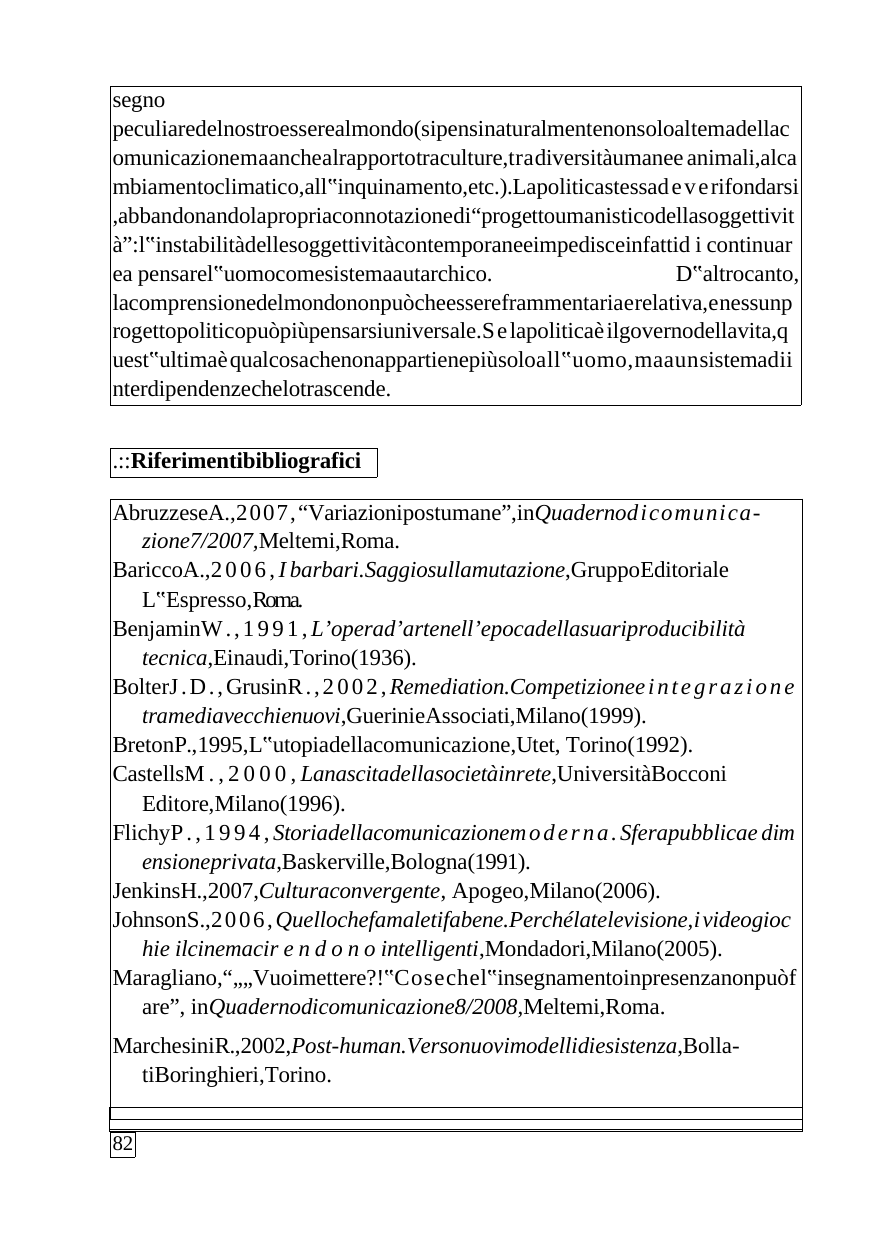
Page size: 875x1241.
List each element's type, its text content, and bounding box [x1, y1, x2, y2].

text JohnsonS.,2006,Quellochefamaletifabene.Perchélatelevisione,ivideogiochieilcinemacirendonointelligenti,Mondadori,Milano(2005). [112, 906, 799, 961]
text AbruzzeseA.,2007,“Variazionipostumane”,inQuadernodicomunica-zione7/2007,Meltemi,Roma. [112, 500, 800, 554]
text JenkinsH.,2007,Culturaconvergente, Apogeo,Milano(2006). [112, 877, 802, 903]
text BretonP.,1995,L‟utopiadellacomunicazione,Utet, Torino(1992). [112, 731, 802, 758]
text BolterJ.D.,GrusinR.,2002,Remediation.Competizioneeintegrazionetramediavecchienuovi,GuerinieAssociati,Milano(1999). [112, 673, 799, 728]
text FlichyP.,1994,Storiadellacomunicazionemoderna.Sferapubblicaedimensioneprivata,Baskerville,Bologna(1991). [112, 819, 799, 874]
text Maragliano,“„„Vuoimettere?!‟Cosechel‟insegnamentoinpresenzanonpuòfare”, inQuadernodicomunicazione8/2008,Meltemi,Roma. [112, 964, 798, 1019]
text segno peculiaredelnostroesserealmondo(sipensinaturalmentenonsoloaltemadellacomunicazionemaanchealrapportotraculture,tradiversitàumaneeanimali,alcambiamentoclimatico,all‟inquinamento,etc.).Lapoliticastessadeverifondarsi,abbandonandolapropriaconnotazionedi“progettoumanisticodellasoggettività”:l‟instabilitàdellesoggettivitàcontemporaneeimpedisceinfattidicontinuareapensarel‟uomocomesistemaautarchico. D‟altrocanto, lacomprensionedelmondononpuòcheessereframmentariaerelativa,enessunprogettopoliticopuòpiùpensarsiuniversale.Selapoliticaèilgovernodellavita,quest‟ultimaèqualcosachenonappartienepiùsoloall‟uomo,maaunsistemadiinterdipendenzechelotrascende. [112, 87, 799, 402]
text BariccoA.,2006,Ibarbari.Saggiosullamutazione,GruppoEditoriale [112, 557, 802, 583]
text 82 [112, 1133, 135, 1155]
text tecnica,Einaudi,Torino(1936). [142, 644, 802, 670]
text MarchesiniR.,2002,Post-human.Versonuovimodellidiesistenza,Bolla-tiBoringhieri,Torino. [112, 1032, 799, 1088]
text L‟Espresso,Roma. [142, 586, 802, 612]
text CastellsM.,2000,Lanascitadellasocietàinrete,UniversitàBocconi [112, 760, 802, 787]
text BenjaminW.,1991,L’operad’artenell’epocadellasuariproducibilità [112, 615, 802, 641]
text Editore,Milano(1996). [142, 789, 802, 816]
text .::Riferimentibibliografici [112, 449, 377, 474]
